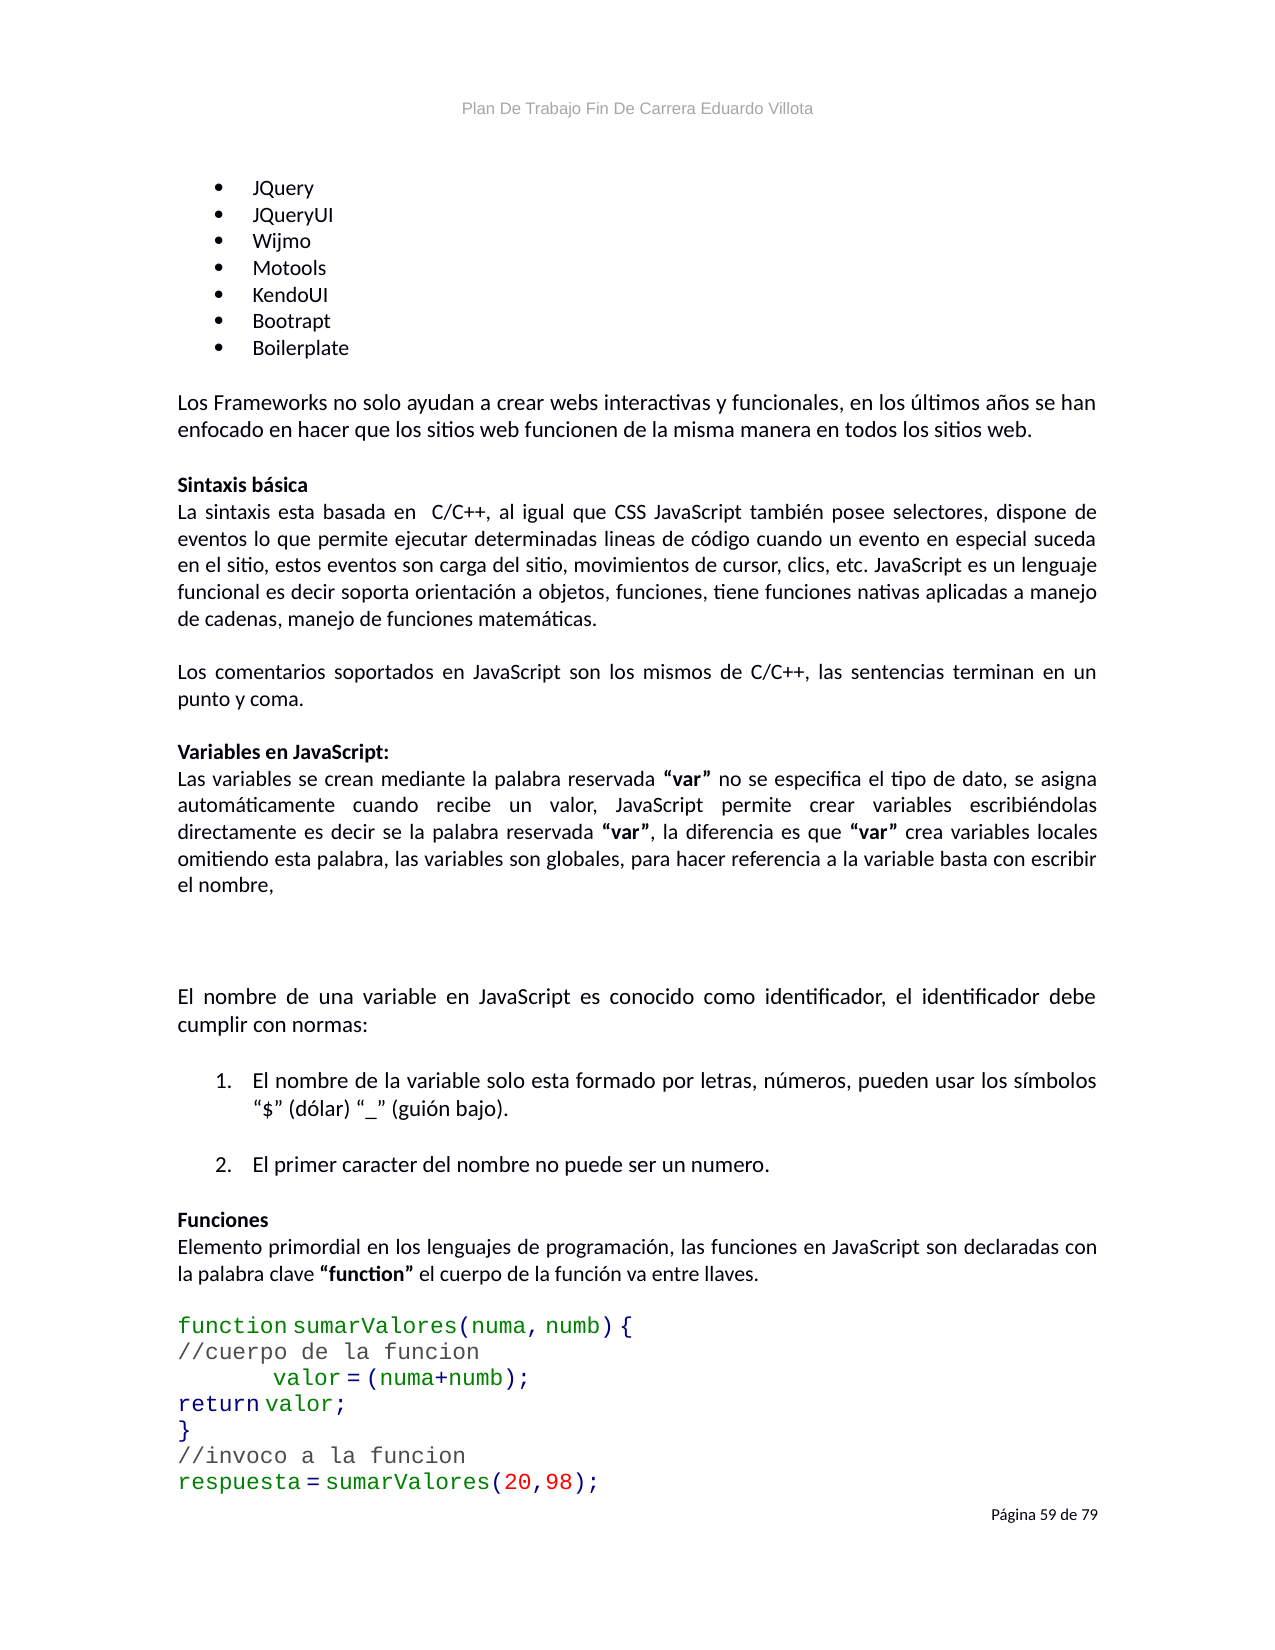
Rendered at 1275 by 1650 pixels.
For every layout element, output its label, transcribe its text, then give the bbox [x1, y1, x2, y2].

text El nombre de una variable en JavaScript es conocido como identificador, el identificador debe cumplir con normas: [177, 982, 1098, 1038]
text //invoco a la funcion [177, 1444, 1098, 1470]
text function sumarValores(numa, numb) { [177, 1314, 1098, 1341]
text return valor; [177, 1392, 1098, 1418]
text Sintaxis básica [177, 472, 1098, 498]
text respuesta = sumarValores(20,98); [177, 1470, 1098, 1496]
text valor = (numa+numb); [177, 1366, 1098, 1392]
text //cuerpo de la funcion [177, 1341, 1098, 1366]
text Elemento primordial en los lenguajes de programación, las funciones en JavaScript son declaradas con la palabra clave “function” el cuerpo de la función va entre llaves. [177, 1233, 1098, 1287]
text Variables en JavaScript: [177, 738, 1098, 765]
list Motools [215, 254, 1098, 281]
list Bootrapt [215, 308, 1098, 334]
list El nombre de la variable solo esta formado por letras, números, pueden usar los símbolos “$” (dólar) “_” (guión bajo). [215, 1066, 1098, 1122]
list KendoUI [215, 281, 1098, 308]
list JQuery [215, 174, 1098, 201]
text Las variables se crean mediante la palabra reservada “var” no se especifica el tipo de dato, se asigna automáticamente cuando recibe un valor, JavaScript permite crear variables escribiéndolas directamente es decir se la palabra reservada “var”, la diferencia es que “var” crea variables locales omitiendo esta palabra, las variables son globales, para hacer referencia a la variable basta con escribir el nombre, [177, 765, 1098, 898]
text } [177, 1418, 1098, 1444]
list Wijmo [215, 228, 1098, 254]
text La sintaxis esta basada en C/C++, al igual que CSS JavaScript también posee selectores, dispone de eventos lo que permite ejecutar determinadas lineas de código cuando un evento en especial suceda en el sitio, estos eventos son carga del sitio, movimientos de cursor, clics, etc. JavaScript es un lenguaje funcional es decir soporta orientación a objetos, funciones, tiene funciones nativas aplicadas a manejo de cadenas, manejo de funciones matemáticas. [177, 498, 1098, 632]
list Boilerplate [215, 334, 1098, 361]
text Funciones [177, 1207, 1098, 1233]
list JQueryUI [215, 201, 1098, 228]
text Los Frameworks no solo ayudan a crear webs interactivas y funcionales, en los últimos años se han enfocado en hacer que los sitios web funcionen de la misma manera en todos los sitios web. [177, 388, 1098, 444]
list El primer caracter del nombre no puede ser un numero. [215, 1151, 1098, 1178]
text Los comentarios soportados en JavaScript son los mismos de C/C++, las sentencias terminan en un punto y coma. [177, 658, 1098, 712]
